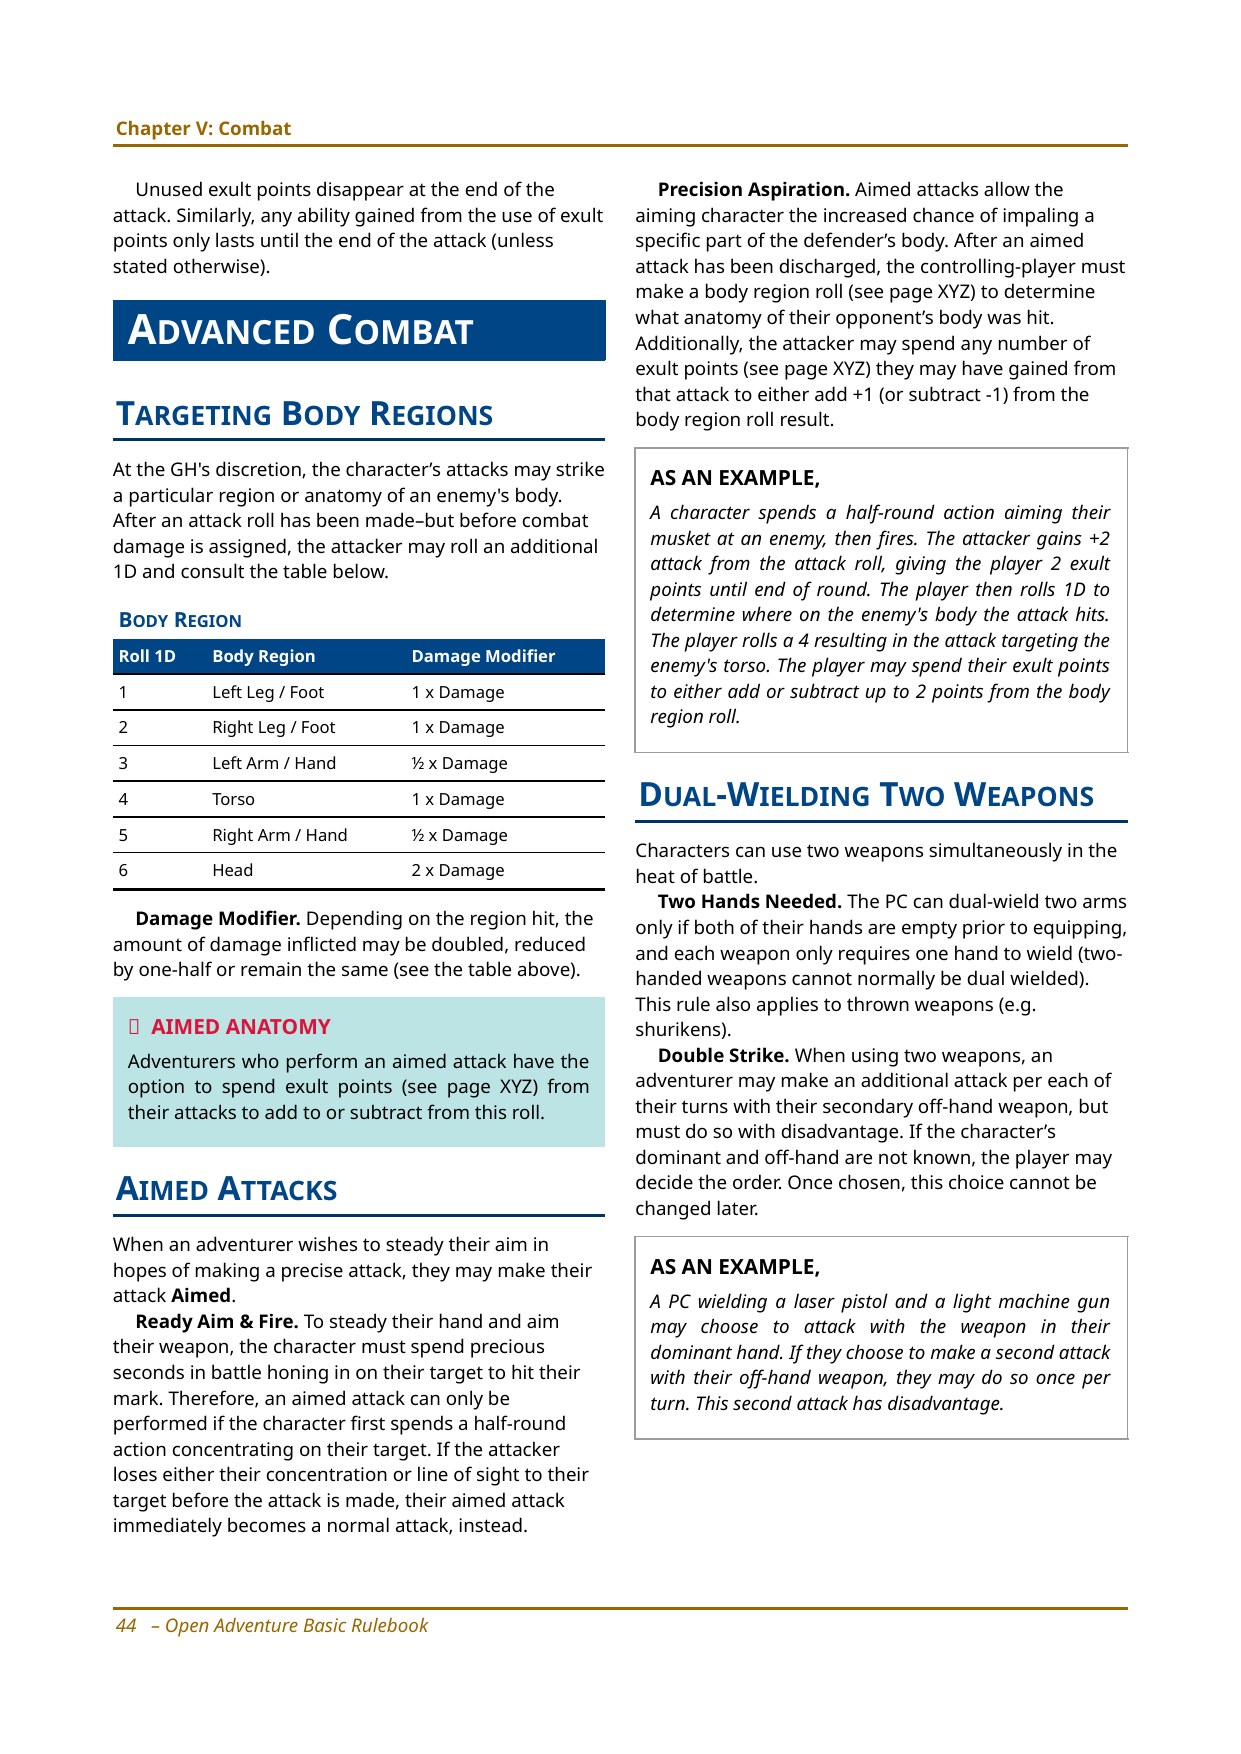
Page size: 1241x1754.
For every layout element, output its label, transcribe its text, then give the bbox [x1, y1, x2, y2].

table_cell Body Region [206, 639, 406, 673]
table_header As An Example, A PC wielding a laser pistol and a light machine gun may choose to attack with the weapon in their dominant hand. If they choose to make a second attack with their off-hand weapon, they may do so once per turn. This second attack has disadvantage. [636, 1237, 1127, 1438]
table_cell Right Leg / Foot [206, 711, 406, 744]
table_cell 1 x Damage [406, 711, 605, 744]
table_cell Right Arm / Hand [206, 818, 406, 852]
table_cell 4 [113, 782, 206, 816]
table_cell 2 [113, 711, 206, 744]
subtitle Advanced Combat [114, 301, 605, 360]
text Double Strike. When using two weapons, an adventurer may make an additional attack per each of their turns with their secondary off-hand weapon, but must do so with disadvantage. If the character’s dominant and off-hand are not known, the player may decide the order. Once chosen, this choice cannot be changed later. [635, 1042, 1128, 1221]
table_cell Left Arm / Hand [206, 746, 406, 780]
table_header Body Region [113, 599, 605, 639]
table_cell 2 x Damage [406, 853, 605, 887]
table_header  Aimed Anatomy Adventurers who perform an aimed attack have the option to spend exult points (see page XYZ) from their attacks to add to or subtract from this roll. [113, 997, 605, 1147]
table_cell 3 [113, 746, 206, 780]
text At the GH's discretion, the character’s attacks may strike a particular region or anatomy of an enemy's body. After an attack roll has been made–but before combat damage is assigned, the attacker may roll an additional 1D and consult the table below. [113, 456, 605, 584]
text Two Hands Needed. The PC can dual-wield two arms only if both of their hands are empty prior to equipping, and each weapon only requires one hand to wield (two-handed weapons cannot normally be dual wielded). This rule also applies to thrown weapons (e.g. shurikens). [635, 889, 1128, 1042]
table_cell Left Leg / Foot [206, 675, 406, 709]
table_cell ½ x Damage [406, 818, 605, 852]
text When an adventurer wishes to steady their aim in hopes of making a precise attack, they may make their attack Aimed. [113, 1232, 605, 1308]
table_header As An Example, A character spends a half-round action aiming their musket at an enemy, then fires. The attacker gains +2 attack from the attack roll, giving the player 2 exult points until end of round. The player then rolls 1D to determine where on the enemy's body the attack hits. The player rolls a 4 resulting in the attack targeting the enemy's torso. The player may spend their exult points to either add or subtract up to 2 points from the body region roll. [636, 449, 1127, 752]
text Ready Aim & Fire. To steady their hand and aim their weapon, the character must spend precious seconds in battle honing in on their target to hit their mark. Therefore, an aimed attack can only be performed if the character first spends a half-round action concentrating on their target. If the attacker loses either their concentration or line of sight to their target before the attack is made, their aimed attack immediately becomes a normal attack, instead. [113, 1308, 605, 1538]
table_cell 1 x Damage [406, 675, 605, 709]
table_cell Damage Modifier [406, 639, 605, 673]
table_cell 1 x Damage [406, 782, 605, 816]
table_cell 6 [113, 853, 206, 887]
text Unused exult points disappear at the end of the attack. Similarly, any ability gained from the use of exult points only lasts until the end of the attack (unless stated otherwise). [113, 177, 605, 279]
table_cell Head [206, 853, 406, 887]
table_cell ½ x Damage [406, 746, 605, 780]
text Characters can use two weapons simultaneously in the heat of battle. [635, 838, 1128, 889]
table_cell 5 [113, 818, 206, 852]
text Damage Modifier. Depending on the region hit, the amount of damage inflicted may be doubled, reduced by one-half or remain the same (see the table above). [113, 906, 605, 982]
table_cell Torso [206, 782, 406, 816]
table_cell Roll 1D [113, 639, 206, 673]
table_cell 1 [113, 675, 206, 709]
text Precision Aspiration. Aimed attacks allow the aiming character the increased chance of impaling a specific part of the defender’s body. After an aimed attack has been discharged, the controlling-player must make a body region roll (see page XYZ) to determine what anatomy of their opponent’s body was hit. Additionally, the attacker may spend any number of exult points (see page XYZ) they may have gained from that attack to either add +1 (or subtract -1) from the body region roll result. [635, 177, 1128, 432]
